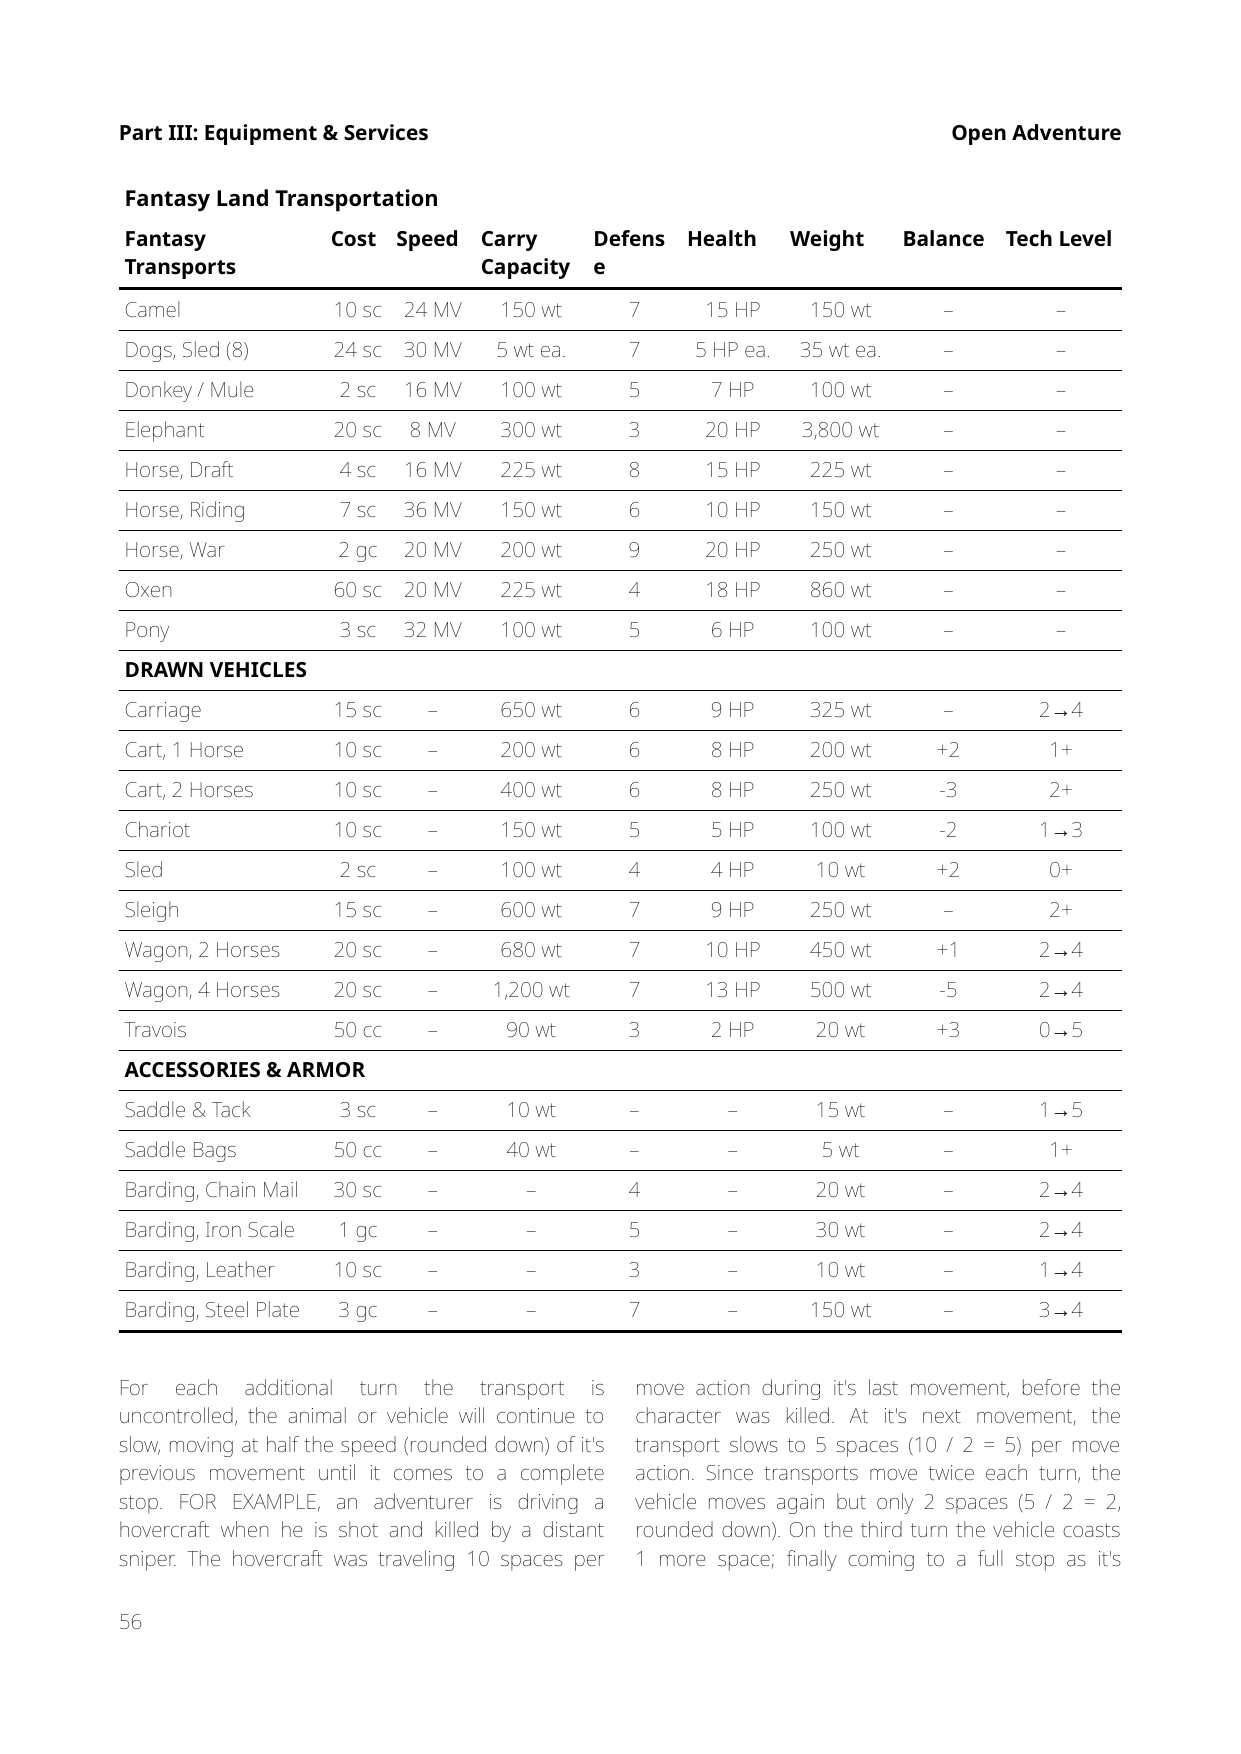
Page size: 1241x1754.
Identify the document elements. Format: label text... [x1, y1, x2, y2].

table_cell – [390, 1011, 475, 1049]
table_cell 200 wt [784, 731, 897, 769]
table_cell 10 wt [475, 1091, 587, 1129]
table_cell 7 [587, 290, 681, 329]
table_cell 150 wt [784, 290, 897, 329]
table_cell +2 [897, 851, 1000, 889]
table_cell Carriage [119, 691, 325, 729]
table_cell – [897, 331, 1000, 369]
table_cell 9 HP [681, 891, 784, 929]
table_cell 8 MV [390, 411, 475, 449]
table_cell 15 sc [325, 691, 390, 729]
table_cell ACCESSORIES & ARMOR [119, 1051, 1122, 1089]
table_cell 6 [587, 491, 681, 529]
table_cell – [681, 1211, 784, 1249]
table_cell 50 cc [325, 1011, 390, 1049]
table_cell 2 sc [325, 371, 390, 409]
table_cell – [1000, 531, 1122, 569]
table_cell 1+ [1000, 1131, 1122, 1169]
table_cell 30 MV [390, 331, 475, 369]
table_cell Horse, Draft [119, 451, 325, 489]
table_cell 3 sc [325, 611, 390, 649]
table_cell 1→4 [1000, 1251, 1122, 1289]
table_cell 450 wt [784, 931, 897, 969]
table_cell Camel [119, 290, 325, 329]
table_cell 5 HP [681, 811, 784, 849]
table_cell – [390, 971, 475, 1009]
table_cell 15 HP [681, 451, 784, 489]
table_cell – [897, 891, 1000, 929]
table_cell 680 wt [475, 931, 587, 969]
table_cell 5 [587, 1211, 681, 1249]
table_cell – [475, 1291, 587, 1329]
table_cell 10 sc [325, 731, 390, 769]
table_cell 1→5 [1000, 1091, 1122, 1129]
table_cell 0→5 [1000, 1011, 1122, 1049]
table_cell 5 [587, 611, 681, 649]
table_cell Saddle Bags [119, 1131, 325, 1169]
table_cell 20 wt [784, 1171, 897, 1209]
table_cell Travois [119, 1011, 325, 1049]
table_cell Health [681, 218, 784, 287]
table_cell 0+ [1000, 851, 1122, 889]
table_cell 225 wt [784, 451, 897, 489]
table_cell Cost [325, 218, 390, 287]
table_cell – [897, 1171, 1000, 1209]
table_cell – [390, 851, 475, 889]
table_cell 1→3 [1000, 811, 1122, 849]
table_cell 3 [587, 411, 681, 449]
table_cell 4 [587, 1171, 681, 1209]
table_cell – [1000, 611, 1122, 649]
table_cell 10 sc [325, 1251, 390, 1289]
table_cell +1 [897, 931, 1000, 969]
table_cell 7 [587, 891, 681, 929]
table_cell 3 gc [325, 1291, 390, 1329]
table_cell – [390, 1131, 475, 1169]
table_cell – [390, 1251, 475, 1289]
table_cell 100 wt [475, 611, 587, 649]
table_cell 10 sc [325, 811, 390, 849]
table_cell 7 [587, 1291, 681, 1329]
table_cell 250 wt [784, 891, 897, 929]
table_cell 200 wt [475, 731, 587, 769]
table_cell 15 HP [681, 290, 784, 329]
table_cell 5 HP ea. [681, 331, 784, 369]
table_cell 10 HP [681, 491, 784, 529]
table_cell – [390, 731, 475, 769]
table_cell 15 wt [784, 1091, 897, 1129]
table_cell – [897, 290, 1000, 329]
table_cell – [475, 1211, 587, 1249]
table_cell Saddle & Tack [119, 1091, 325, 1129]
table_cell – [681, 1251, 784, 1289]
table_cell 3 sc [325, 1091, 390, 1129]
table_cell -5 [897, 971, 1000, 1009]
table_cell – [897, 571, 1000, 609]
table_cell 9 HP [681, 691, 784, 729]
table_cell 6 [587, 731, 681, 769]
table_cell 500 wt [784, 971, 897, 1009]
table_cell – [390, 891, 475, 929]
table_cell 35 wt ea. [784, 331, 897, 369]
table_cell 7 [587, 331, 681, 369]
table_cell – [1000, 571, 1122, 609]
table_cell 24 MV [390, 290, 475, 329]
table_cell Carry Capacity [475, 218, 587, 287]
table_cell 7 [587, 971, 681, 1009]
table_cell 200 wt [475, 531, 587, 569]
table_cell 150 wt [475, 290, 587, 329]
table_cell 10 sc [325, 290, 390, 329]
table_cell – [897, 451, 1000, 489]
table_cell 5 [587, 811, 681, 849]
table_cell Tech Level [1000, 218, 1122, 287]
table_cell 3,800 wt [784, 411, 897, 449]
table_cell 20 MV [390, 531, 475, 569]
table_cell 20 HP [681, 411, 784, 449]
table_cell – [390, 811, 475, 849]
table_cell – [897, 411, 1000, 449]
table_cell Cart, 1 Horse [119, 731, 325, 769]
table_cell 3→4 [1000, 1291, 1122, 1329]
table_cell 7 sc [325, 491, 390, 529]
table_cell Sled [119, 851, 325, 889]
table_cell -2 [897, 811, 1000, 849]
text move action during it's last movement, before the character was killed. At it's next movement, the transport slows to 5 spaces (10 / 2 = 5) per move action. Since transports move twice each turn, the vehicle moves again but only 2 spaces (5 / 2 = 2, rounded down). On the third turn the vehicle coasts 1 more space; finally coming to a full stop as it's [635, 1373, 1122, 1572]
table_cell 90 wt [475, 1011, 587, 1049]
table_cell Donkey / Mule [119, 371, 325, 409]
table_cell 150 wt [784, 1291, 897, 1329]
table_cell 30 wt [784, 1211, 897, 1249]
table_cell 6 [587, 691, 681, 729]
table_cell Barding, Iron Scale [119, 1211, 325, 1249]
table_cell 2→4 [1000, 1171, 1122, 1209]
table_cell 16 MV [390, 371, 475, 409]
table_cell 225 wt [475, 451, 587, 489]
table_cell – [1000, 371, 1122, 409]
table_cell 10 wt [784, 1251, 897, 1289]
table_cell – [1000, 290, 1122, 329]
table_cell Pony [119, 611, 325, 649]
table_cell 4 [587, 851, 681, 889]
table_cell 300 wt [475, 411, 587, 449]
table_cell – [587, 1131, 681, 1169]
table_cell 20 HP [681, 531, 784, 569]
table_cell 250 wt [784, 771, 897, 809]
text For each additional turn the transport is uncontrolled, the animal or vehicle will continue to slow, moving at half the speed (rounded down) of it's previous movement until it comes to a complete stop. FOR EXAMPLE, an adventurer is driving a hovercraft when he is shot and killed by a distant sniper. The hovercraft was traveling 10 spaces per [118, 1373, 605, 1572]
table_cell 2→4 [1000, 971, 1122, 1009]
table_cell 325 wt [784, 691, 897, 729]
table_cell 5 wt [784, 1131, 897, 1169]
table_cell – [390, 1091, 475, 1129]
table_cell – [1000, 331, 1122, 369]
table_cell 2 sc [325, 851, 390, 889]
table_cell – [681, 1131, 784, 1169]
table_cell Sleigh [119, 891, 325, 929]
table_cell 100 wt [784, 811, 897, 849]
table_cell 16 MV [390, 451, 475, 489]
table_cell – [897, 491, 1000, 529]
table_cell 100 wt [475, 371, 587, 409]
table_cell 600 wt [475, 891, 587, 929]
table_cell – [897, 1131, 1000, 1169]
table_cell 13 HP [681, 971, 784, 1009]
table_cell 24 sc [325, 331, 390, 369]
table_cell Speed [390, 218, 475, 287]
table_cell Fantasy Transports [119, 218, 325, 287]
table_cell 9 [587, 531, 681, 569]
table_cell – [897, 691, 1000, 729]
table_cell Weight [784, 218, 897, 287]
table_cell – [390, 771, 475, 809]
table_cell 150 wt [475, 491, 587, 529]
table_cell 20 wt [784, 1011, 897, 1049]
table_cell – [587, 1091, 681, 1129]
table_cell Elephant [119, 411, 325, 449]
table_cell 100 wt [784, 611, 897, 649]
table_cell Barding, Leather [119, 1251, 325, 1289]
table_cell Horse, Riding [119, 491, 325, 529]
table_cell 40 wt [475, 1131, 587, 1169]
table_cell 36 MV [390, 491, 475, 529]
table_cell 50 cc [325, 1131, 390, 1169]
table_cell 7 [587, 931, 681, 969]
table_cell Wagon, 2 Horses [119, 931, 325, 969]
table_cell – [390, 931, 475, 969]
table_cell 6 [587, 771, 681, 809]
table_cell +3 [897, 1011, 1000, 1049]
table_cell Barding, Steel Plate [119, 1291, 325, 1329]
table_cell 100 wt [475, 851, 587, 889]
table_cell – [681, 1171, 784, 1209]
table_cell 20 sc [325, 971, 390, 1009]
table_cell 8 HP [681, 731, 784, 769]
table_cell 650 wt [475, 691, 587, 729]
table_cell – [897, 1251, 1000, 1289]
table_cell – [1000, 451, 1122, 489]
table_cell Horse, War [119, 531, 325, 569]
table_cell Wagon, 4 Horses [119, 971, 325, 1009]
table_cell – [897, 611, 1000, 649]
table_cell 60 sc [325, 571, 390, 609]
table_cell – [897, 371, 1000, 409]
table_cell 250 wt [784, 531, 897, 569]
table_cell 6 HP [681, 611, 784, 649]
table_cell – [475, 1171, 587, 1209]
table_cell 150 wt [475, 811, 587, 849]
table_cell 20 MV [390, 571, 475, 609]
table_cell 860 wt [784, 571, 897, 609]
table_cell 2+ [1000, 891, 1122, 929]
table_cell 3 [587, 1251, 681, 1289]
table_cell DRAWN VEHICLES [119, 651, 1122, 689]
table_cell 4 [587, 571, 681, 609]
table_cell – [897, 1291, 1000, 1329]
table_cell Defense [587, 218, 681, 287]
table_cell 1+ [1000, 731, 1122, 769]
table_cell 10 HP [681, 931, 784, 969]
table_cell – [390, 1291, 475, 1329]
table_cell 8 HP [681, 771, 784, 809]
table_cell 1,200 wt [475, 971, 587, 1009]
table_cell 4 HP [681, 851, 784, 889]
table_cell 1 gc [325, 1211, 390, 1249]
table_cell Chariot [119, 811, 325, 849]
table_cell 20 sc [325, 931, 390, 969]
table_cell 10 sc [325, 771, 390, 809]
table_cell 15 sc [325, 891, 390, 929]
table_cell Dogs, Sled (8) [119, 331, 325, 369]
table_cell – [681, 1091, 784, 1129]
table_cell Balance [897, 218, 1000, 287]
table_cell 10 wt [784, 851, 897, 889]
table_cell 2+ [1000, 771, 1122, 809]
table_cell Barding, Chain Mail [119, 1171, 325, 1209]
table_cell – [390, 1171, 475, 1209]
table_cell 2→4 [1000, 691, 1122, 729]
table_cell +2 [897, 731, 1000, 769]
table_cell – [681, 1291, 784, 1329]
table_cell 150 wt [784, 491, 897, 529]
table_cell 2 gc [325, 531, 390, 569]
table_cell 100 wt [784, 371, 897, 409]
table_cell Oxen [119, 571, 325, 609]
table_cell 32 MV [390, 611, 475, 649]
table_cell 7 HP [681, 371, 784, 409]
table_cell 2 HP [681, 1011, 784, 1049]
table_cell – [475, 1251, 587, 1289]
table_cell – [897, 531, 1000, 569]
table_cell 20 sc [325, 411, 390, 449]
table_cell 30 sc [325, 1171, 390, 1209]
table_cell – [897, 1211, 1000, 1249]
table_cell 5 wt ea. [475, 331, 587, 369]
table_cell Cart, 2 Horses [119, 771, 325, 809]
table_cell – [1000, 411, 1122, 449]
table_header Fantasy Land Transportation [119, 177, 1122, 218]
table_cell 400 wt [475, 771, 587, 809]
table_cell 5 [587, 371, 681, 409]
table_cell 3 [587, 1011, 681, 1049]
table_cell 8 [587, 451, 681, 489]
table_cell 225 wt [475, 571, 587, 609]
table_cell 2→4 [1000, 931, 1122, 969]
table_cell – [1000, 491, 1122, 529]
table_cell 2→4 [1000, 1211, 1122, 1249]
table_cell – [897, 1091, 1000, 1129]
table_cell – [390, 691, 475, 729]
table_cell – [390, 1211, 475, 1249]
table_cell 18 HP [681, 571, 784, 609]
table_cell -3 [897, 771, 1000, 809]
table_cell 4 sc [325, 451, 390, 489]
